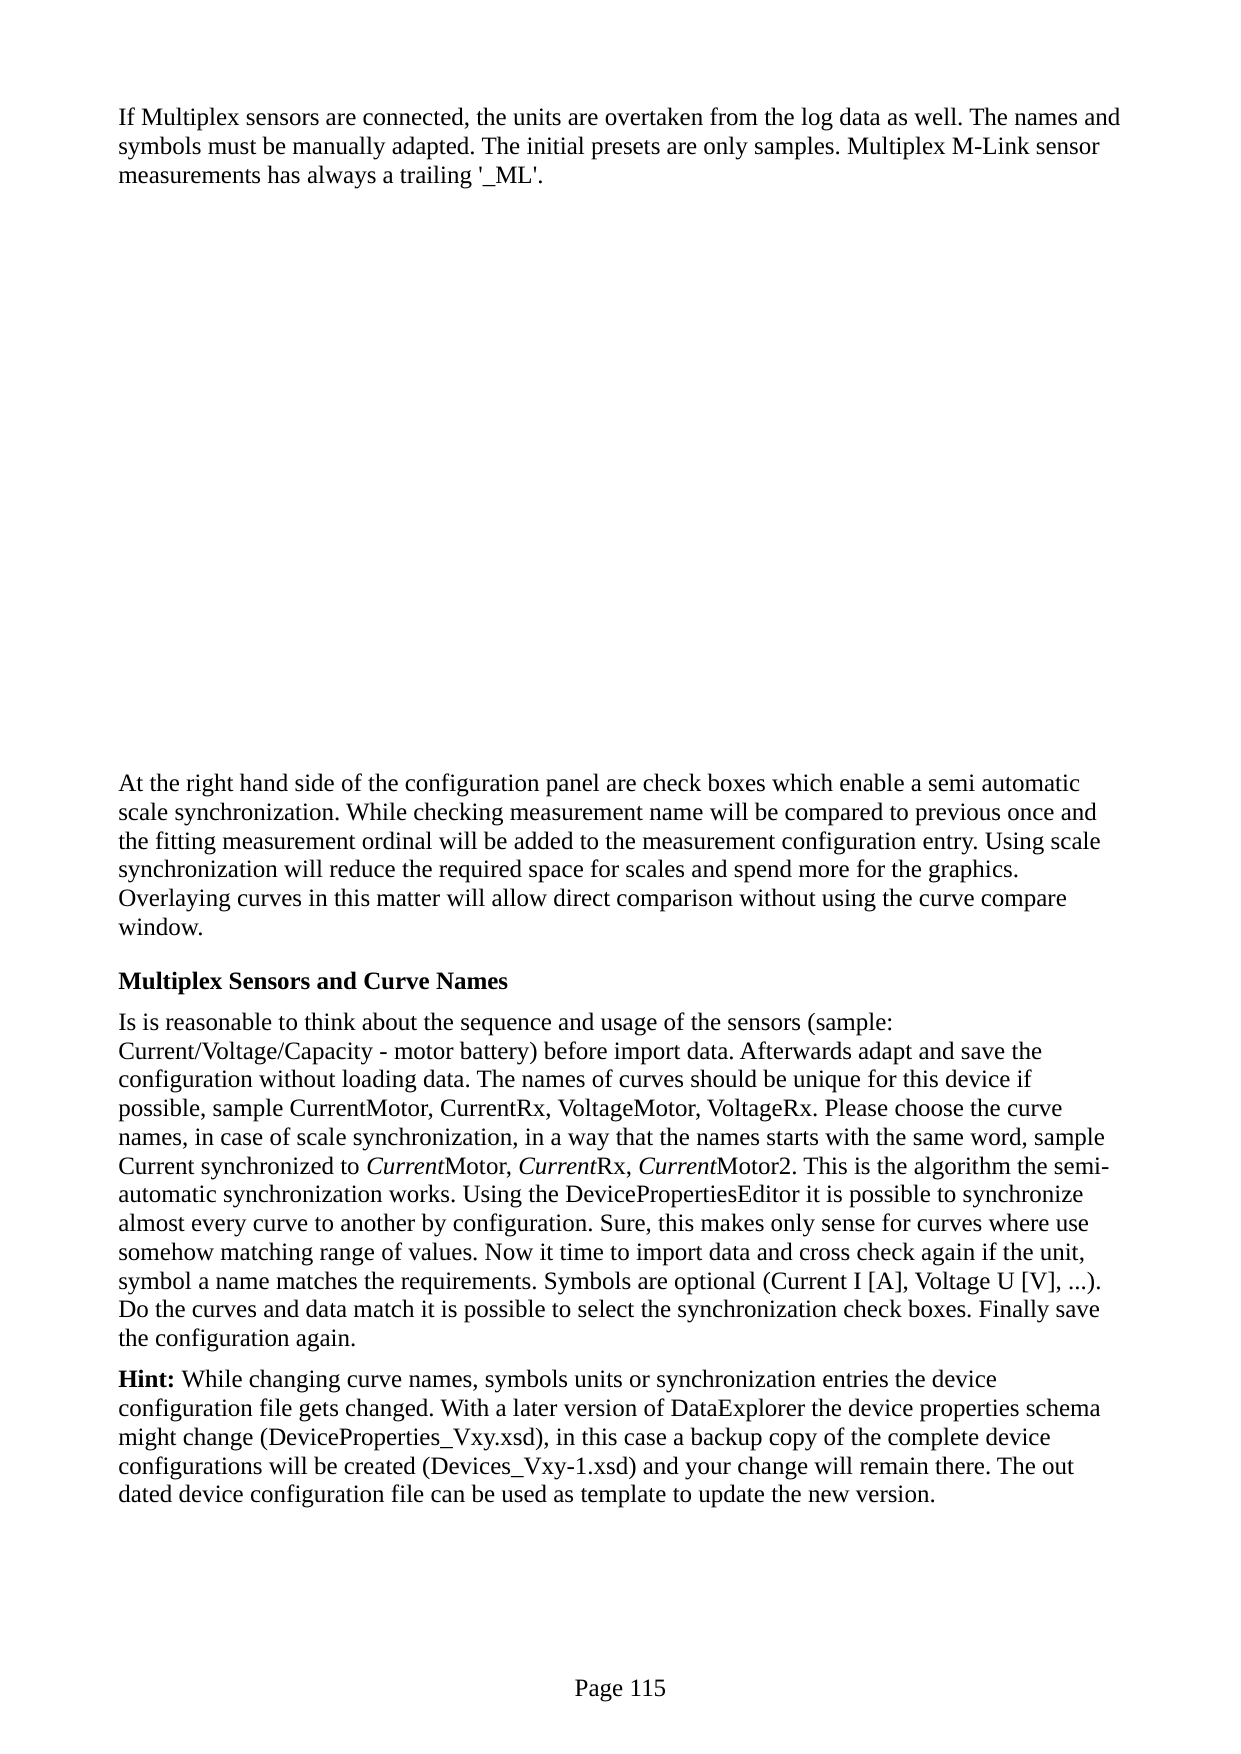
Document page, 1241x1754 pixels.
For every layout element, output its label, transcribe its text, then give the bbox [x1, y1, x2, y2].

text At the right hand side of the configuration panel are check boxes which enable a semi automatic scale synchronization. While checking measurement name will be compared to previous once and the fitting measurement ordinal will be added to the measurement configuration entry. Using scale synchronization will reduce the required space for scales and spend more for the graphics. Overlaying curves in this matter will allow direct comparison without using the curve compare window. [118, 768, 1122, 941]
text Is is reasonable to think about the sequence and usage of the sensors (sample: Current/Voltage/Capacity - motor battery) before import data. Afterwards adapt and save the configuration without loading data. The names of curves should be unique for this device if possible, sample CurrentMotor, CurrentRx, VoltageMotor, VoltageRx. Please choose the curve names, in case of scale synchronization, in a way that the names starts with the same word, sample Current synchronized to CurrentMotor, CurrentRx, CurrentMotor2. This is the algorithm the semi-automatic synchronization works. Using the DevicePropertiesEditor it is possible to synchronize almost every curve to another by configuration. Sure, this makes only sense for curves where use somehow matching range of values. Now it time to import data and cross check again if the unit, symbol a name matches the requirements. Symbols are optional (Current I [A], Voltage U [V], ...). Do the curves and data match it is possible to select the synchronization check boxes. Finally save the configuration again. [118, 1007, 1122, 1352]
subtitle Multiplex Sensors and Curve Names [118, 966, 1122, 994]
text If Multiplex sensors are connected, the units are overtaken from the log data as well. The names and symbols must be manually adapted. The initial presets are only samples. Multiplex M-Link sensor measurements has always a trailing '_ML'. [118, 102, 1122, 188]
text Hint: While changing curve names, symbols units or synchronization entries the device configuration file gets changed. With a later version of DataExplorer the device properties schema might change (DeviceProperties_Vxy.xsd), in this case a backup copy of the complete device configurations will be created (Devices_Vxy-1.xsd) and your change will remain there. The out dated device configuration file can be used as template to update the new version. [118, 1364, 1122, 1508]
